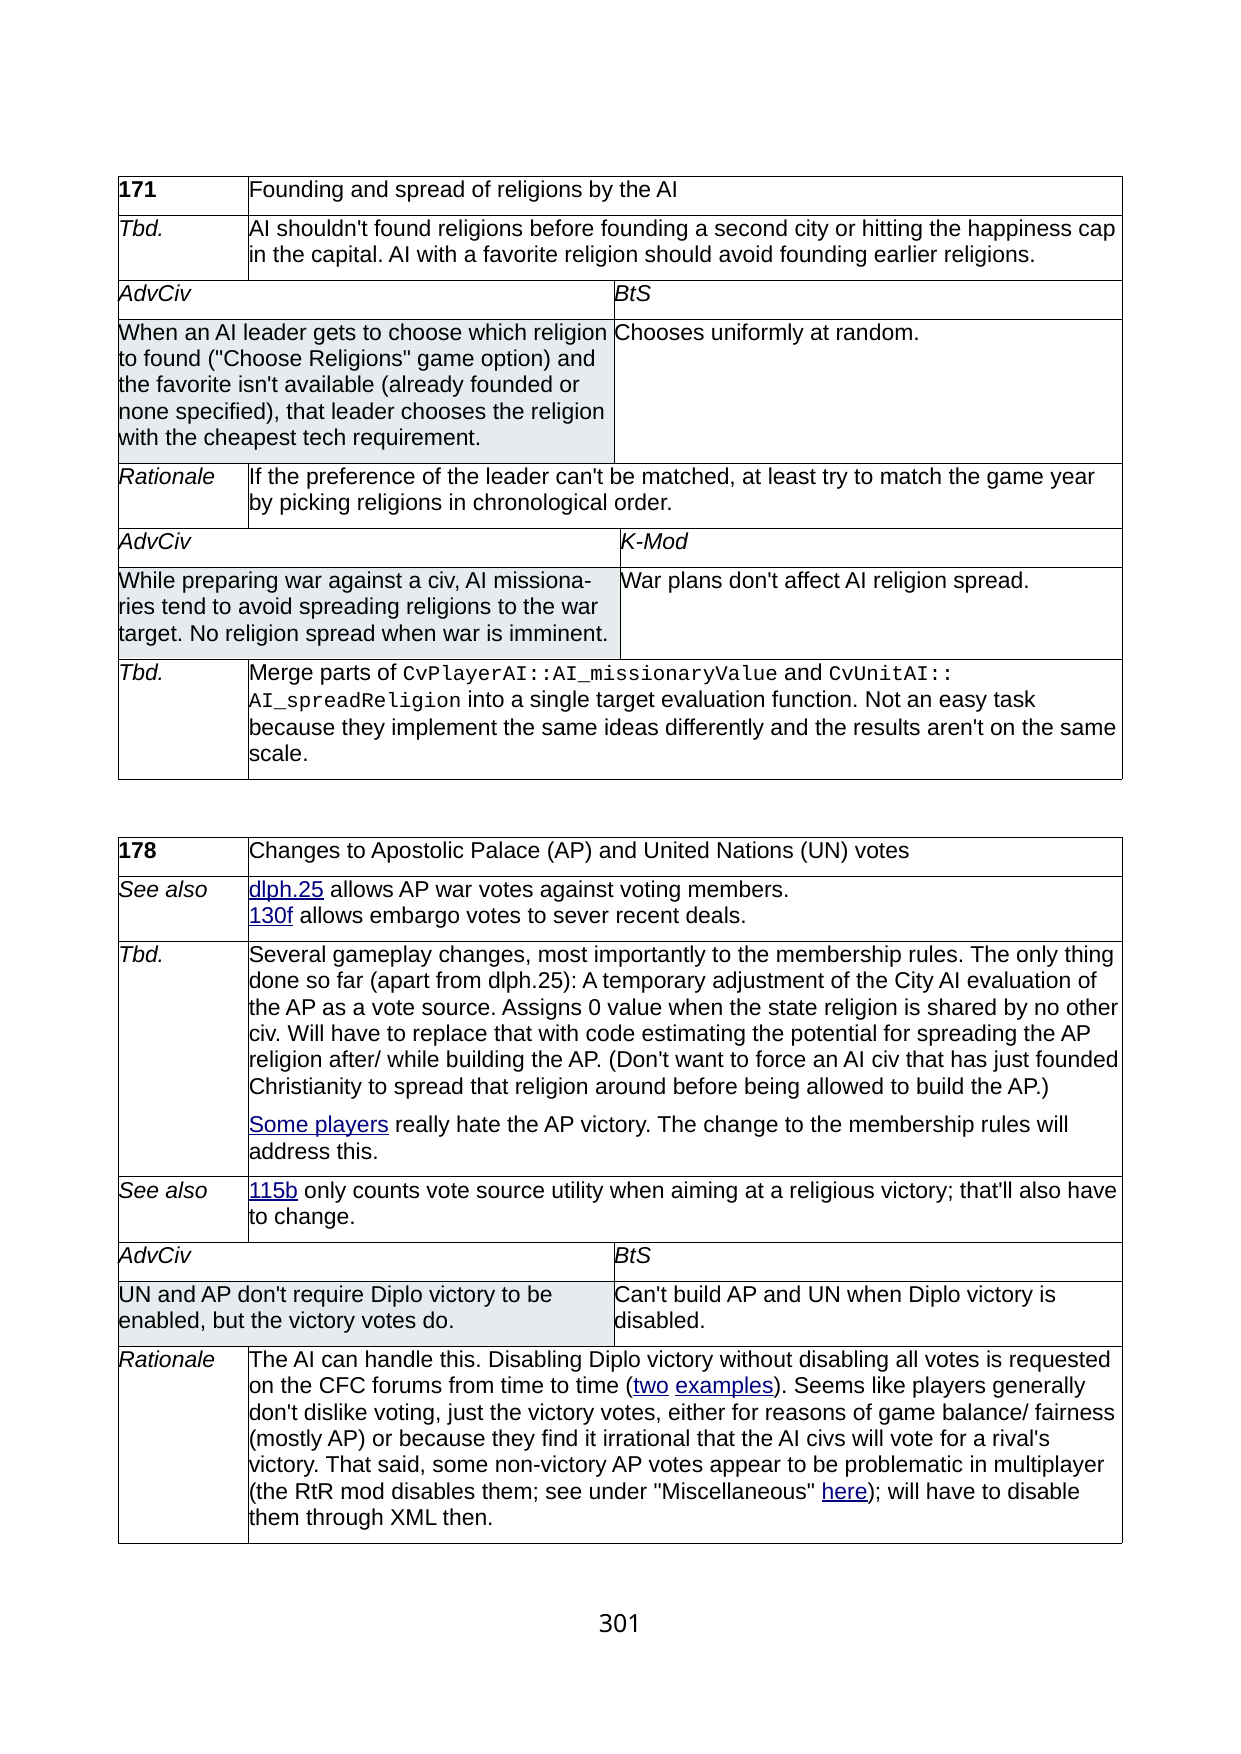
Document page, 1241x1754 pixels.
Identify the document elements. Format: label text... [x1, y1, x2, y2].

table_header Founding and spread of religions by the AI [249, 177, 1122, 214]
table_cell AI shouldn't found religions before founding a second city or hitting the happiness cap in the capital. AI with a favorite religion should avoid founding earlier religions. [249, 216, 1122, 280]
table_cell UN and AP don't require Diplo victory to be enabled, but the victory votes do. [119, 1282, 614, 1346]
table_cell AdvCiv [119, 529, 620, 567]
table_cell When an AI leader gets to choose which religion to found ("Choose Religions" game option) and the favorite isn't available (already founded or none specified), that leader chooses the religion with the cheapest tech requirement. [119, 320, 614, 463]
table_cell Rationale [119, 464, 248, 528]
table_cell War plans don't affect AI religion spread. [621, 568, 1122, 658]
table_cell K-Mod [621, 529, 1122, 567]
table_cell See also [119, 1177, 248, 1242]
table_cell Tbd. [119, 942, 248, 1176]
table_cell AdvCiv [119, 1243, 614, 1281]
table_cell Several gameplay changes, most importantly to the membership rules. The only thing done so far (apart from dlph.25): A temporary adjustment of the City AI evaluation of the AP as a vote source. Assigns 0 value when the state religion is shared by no other civ. Will have to replace that with code estimating the potential for spreading the AP religion after/ while building the AP. (Don't want to force an AI civ that has just founded Christianity to spread that religion around before being allowed to build the AP.) Some players really hate the AP victory. The change to the membership rules will address this. [249, 942, 1122, 1176]
table_cell Tbd. [119, 216, 248, 280]
table_cell AdvCiv [119, 281, 614, 318]
table_cell BtS [615, 281, 1122, 318]
table_cell While preparing war against a civ, AI missiona­ries tend to avoid spreading religions to the war target. No religion spread when war is imminent. [119, 568, 620, 658]
table_header 178 [119, 838, 248, 876]
table_cell If the preference of the leader can't be matched, at least try to match the game year by picking religions in chronological order. [249, 464, 1122, 528]
table_cell Chooses uniformly at random. [615, 320, 1122, 463]
table_header 171 [119, 177, 248, 214]
table_header Changes to Apostolic Palace (AP) and United Nations (UN) votes [249, 838, 1122, 876]
table_cell dlph.25 allows AP war votes against voting members. 130f allows embargo votes to sever recent deals. [249, 877, 1122, 941]
table_cell 115b only counts vote source utility when aiming at a religious victory; that'll also have to change. [249, 1177, 1122, 1242]
table_cell Can't build AP and UN when Diplo victory is disabled. [615, 1282, 1122, 1346]
table_cell BtS [615, 1243, 1122, 1281]
table_cell Tbd. [119, 660, 248, 779]
table_cell Rationale [119, 1347, 248, 1543]
table_cell The AI can handle this. Disabling Diplo victory without disabling all votes is requested on the CFC forums from time to time (two examples). Seems like players generally don't dislike voting, just the victory votes, either for reasons of game balance/ fairness (mostly AP) or because they find it irrational that the AI civs will vote for a rival's victory. That said, some non-victory AP votes appear to be problematic in multiplayer (the RtR mod disables them; see under "Miscellaneous" here); will have to disable them through XML then. [249, 1347, 1122, 1543]
table_cell See also [119, 877, 248, 941]
table_cell Merge parts of CvPlayerAI::AI_missionaryValue and CvUnitAI:: AI_spreadReligion into a single target evaluation function. Not an easy task because they implement the same ideas differently and the results aren't on the same scale. [249, 660, 1122, 779]
